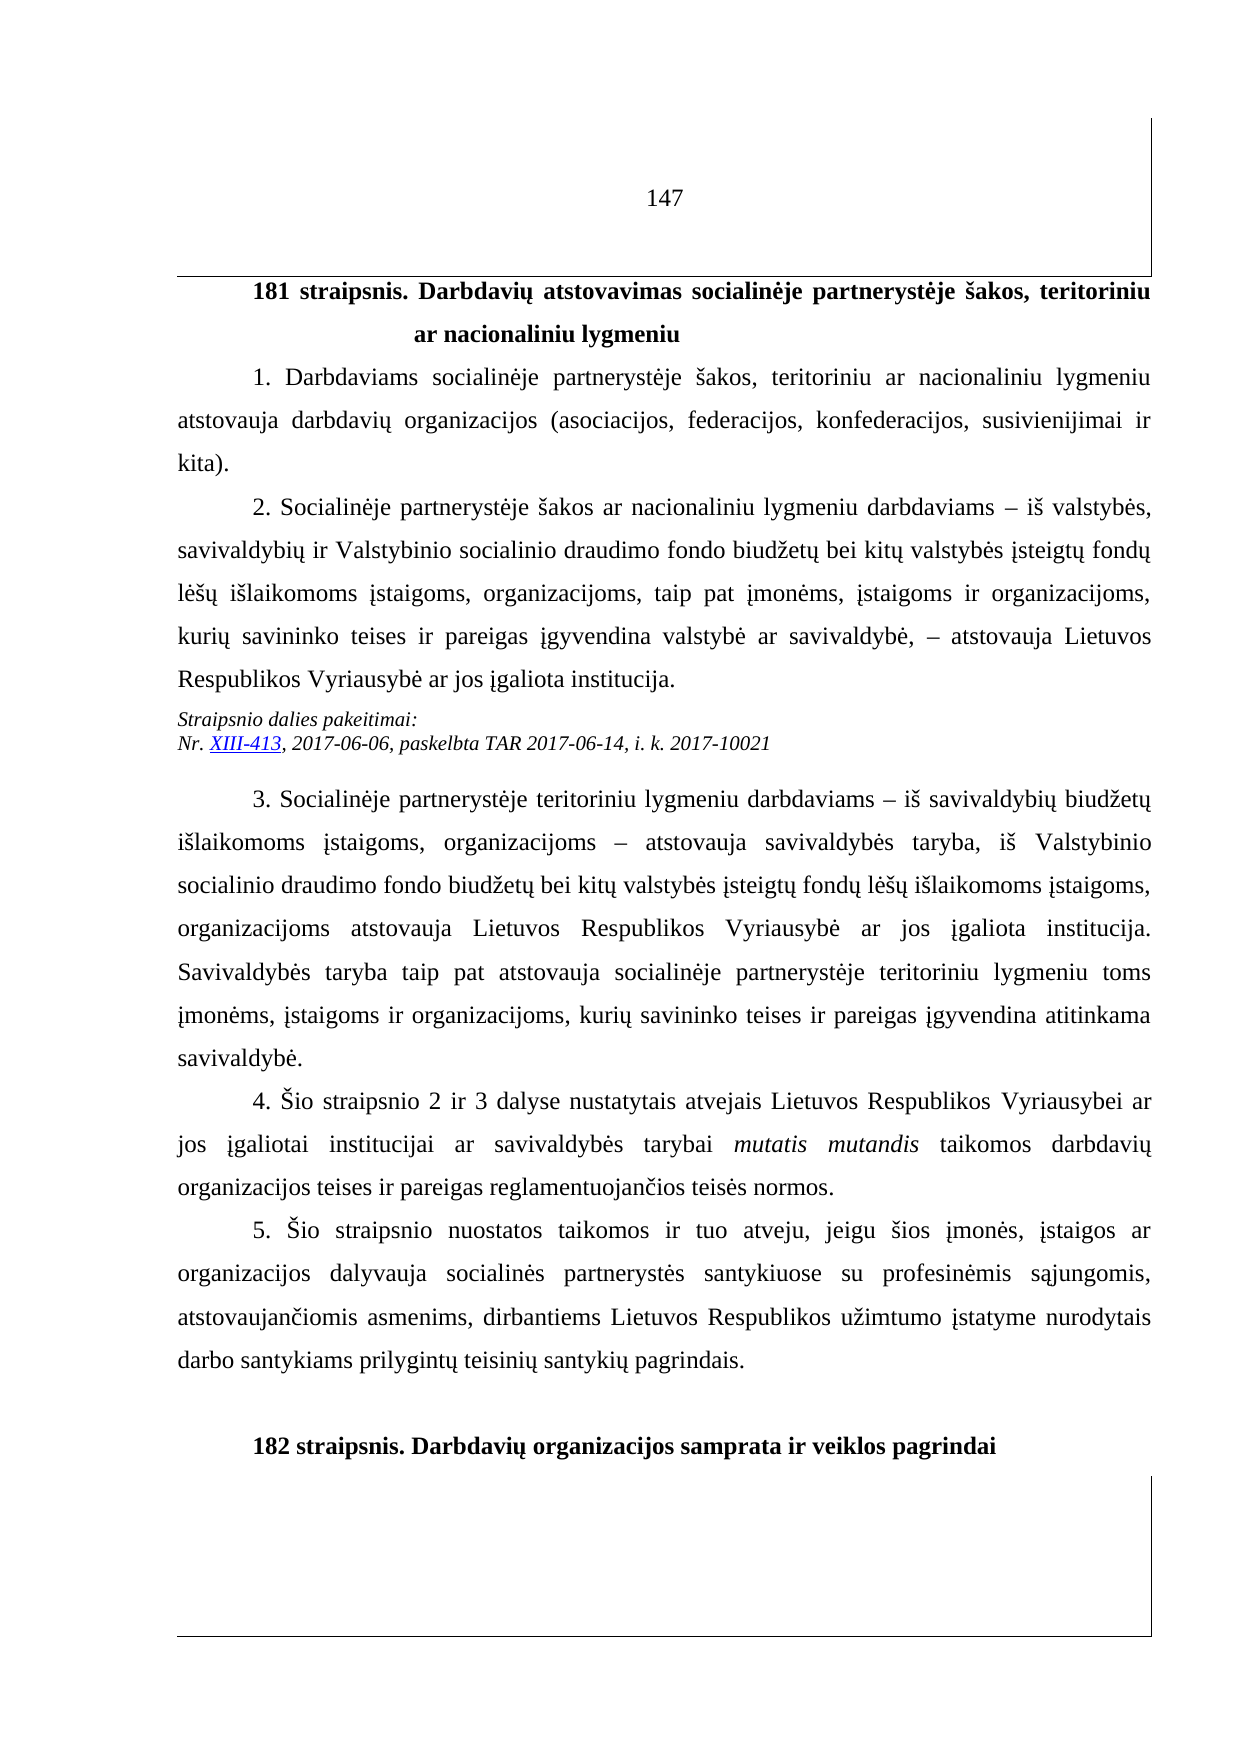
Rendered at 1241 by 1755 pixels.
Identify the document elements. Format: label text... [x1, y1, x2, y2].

text 3. Socialinėje partnerystėje teritoriniu lygmeniu darbdaviams – iš savivaldybių biudžetų išlaikomoms įstaigoms, organizacijoms – atstovauja savivaldybės taryba, iš Valstybinio socialinio draudimo fondo biudžetų bei kitų valstybės įsteigtų fondų lėšų išlaikomoms įstaigoms, organizacijoms atstovauja Lietuvos Respublikos Vyriausybė ar jos įgaliota institucija. Savivaldybės taryba taip pat atstovauja socialinėje partnerystėje teritoriniu lygmeniu toms įmonėms, įstaigoms ir organizacijoms, kurių savininko teises ir pareigas įgyvendina atitinkama savivaldybė. [177, 784, 1152, 1072]
text 2. Socialinėje partnerystėje šakos ar nacionaliniu lygmeniu darbdaviams – iš valstybės, savivaldybių ir Valstybinio socialinio draudimo fondo biudžetų bei kitų valstybės įsteigtų fondų lėšų išlaikomoms įstaigoms, organizacijoms, taip pat įmonėms, įstaigoms ir organizacijoms, kurių savininko teises ir pareigas įgyvendina valstybė ar savivaldybė, – atstovauja Lietuvos Respublikos Vyriausybė ar jos įgaliota institucija. [177, 492, 1152, 693]
subtitle 181 straipsnis. Darbdavių atstovavimas socialinėje partnerystėje šakos, teritoriniu ar nacionaliniu lygmeniu [252, 276, 1152, 348]
text 5. Šio straipsnio nuostatos taikomos ir tuo atveju, jeigu šios įmonės, įstaigos ar organizacijos dalyvauja socialinės partnerystės santykiuose su profesinėmis sąjungomis, atstovaujančiomis asmenims, dirbantiems Lietuvos Respublikos užimtumo įstatyme nurodytais darbo santykiams prilygintų teisinių santykių pagrindais. [177, 1215, 1152, 1373]
text 1. Darbdaviams socialinėje partnerystėje šakos, teritoriniu ar nacionaliniu lygmeniu atstovauja darbdavių organizacijos (asociacijos, federacijos, konfederacijos, susivienijimai ir kita). [177, 362, 1152, 477]
text 4. Šio straipsnio 2 ir 3 dalyse nustatytais atvejais Lietuvos Respublikos Vyriausybei ar jos įgaliotai institucijai ar savivaldybės tarybai mutatis mutandis taikomos darbdavių organizacijos teises ir pareigas reglamentuojančios teisės normos. [177, 1086, 1152, 1201]
subtitle 182 straipsnis. Darbdavių organizacijos samprata ir veiklos pagrindai [177, 1431, 1152, 1460]
text Straipsnio dalies pakeitimai: [177, 707, 1152, 731]
text Nr. XIII-413, 2017-06-06, paskelbta TAR 2017-06-14, i. k. 2017-10021 [177, 731, 1152, 755]
